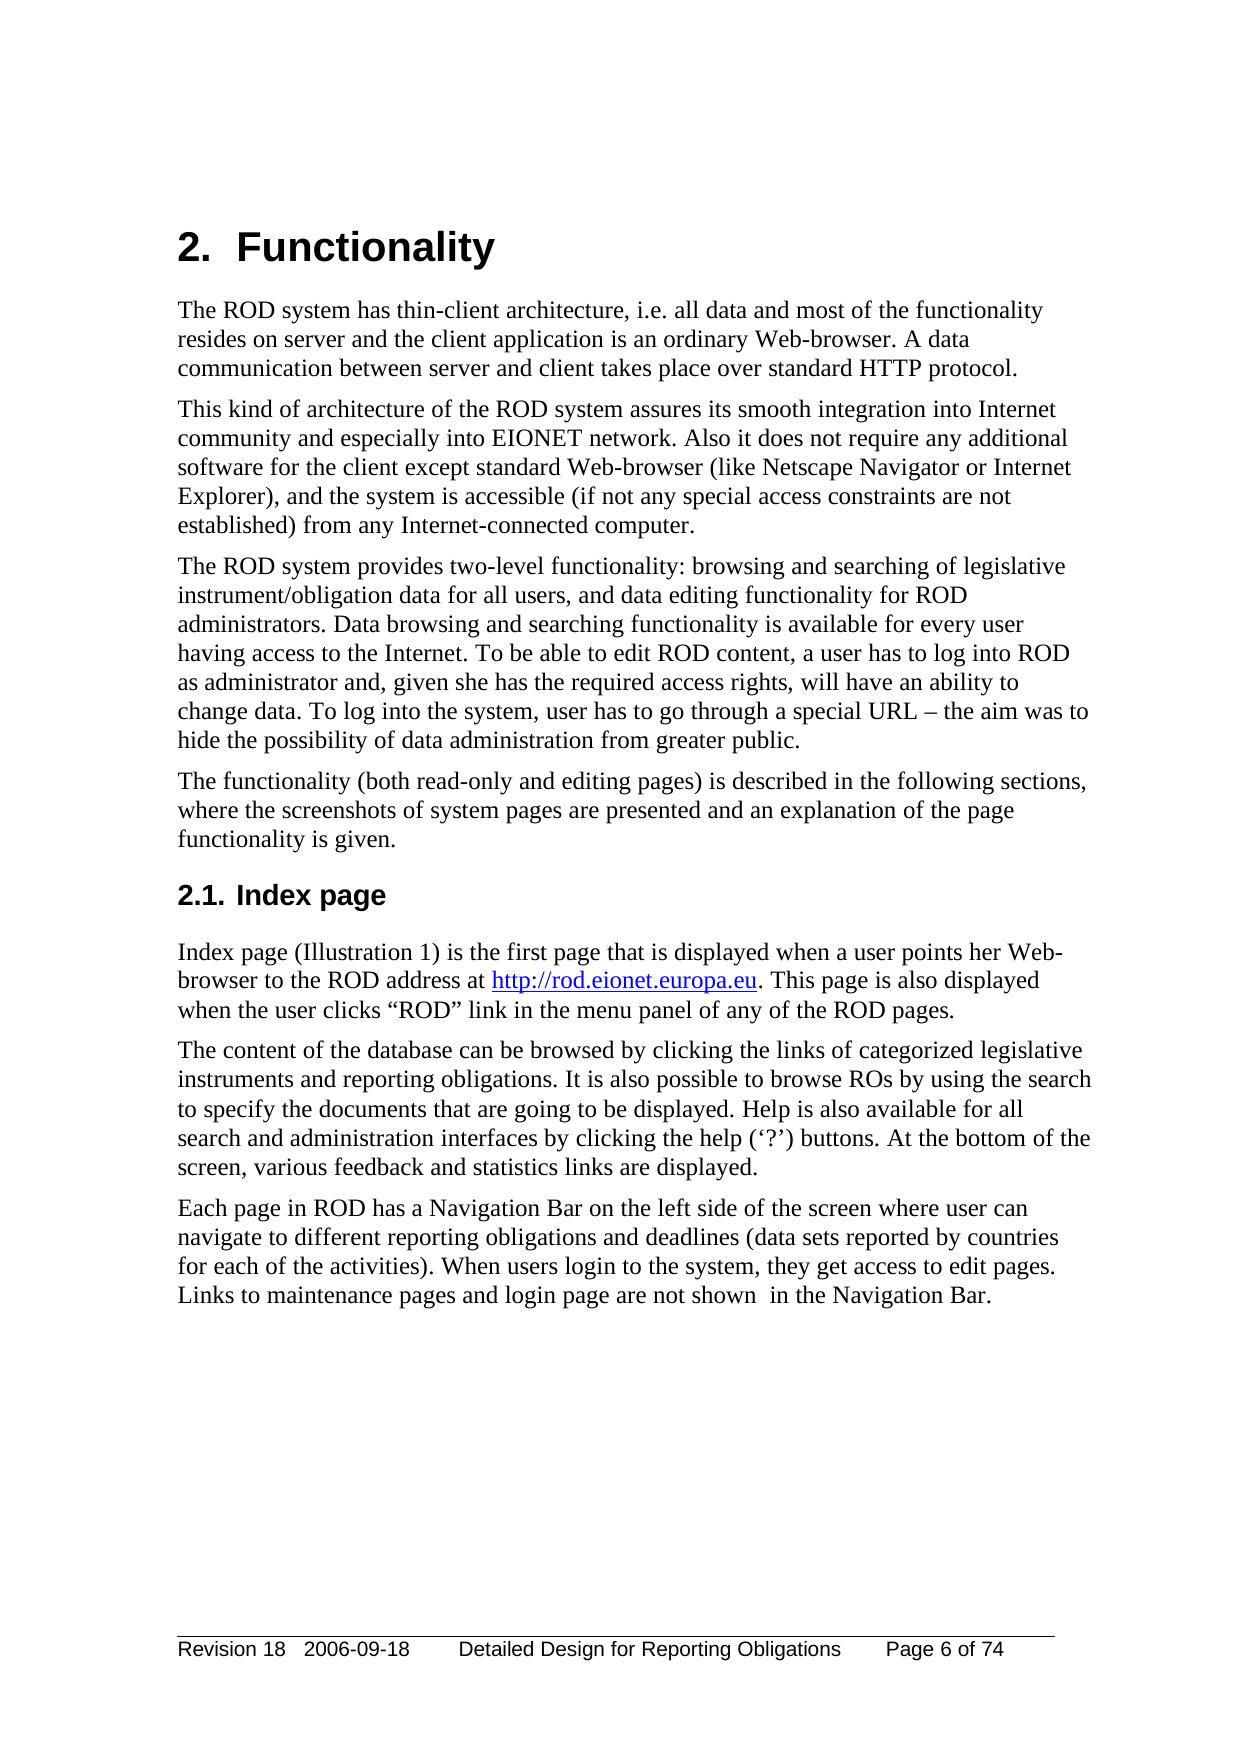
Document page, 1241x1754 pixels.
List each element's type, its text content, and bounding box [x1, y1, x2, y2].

text The content of the database can be browsed by clicking the links of categorized legislative instruments and reporting obligations. It is also possible to browse ROs by using the search to specify the documents that are going to be displayed. Help is also available for all search and administration interfaces by clicking the help (‘?’) buttons. At the bottom of the screen, various feedback and statistics links are displayed. [177, 1035, 1092, 1181]
text Index page (Illustration 1) is the first page that is displayed when a user points her Web-browser to the ROD address at http://rod.eionet.europa.eu. This page is also displayed when the user clicks “ROD” link in the menu panel of any of the ROD pages. [177, 936, 1092, 1023]
subtitle Index page [177, 878, 1092, 912]
text Each page in ROD has a Navigation Bar on the left side of the screen where user can navigate to different reporting obligations and deadlines (data sets reported by countries for each of the activities). When users login to the system, they get access to edit pages. Links to maintenance pages and login page are not shown in the Navigation Bar. [177, 1192, 1092, 1309]
text The ROD system provides two-level functionality: browsing and searching of legislative instrument/obligation data for all users, and data editing functionality for ROD administrators. Data browsing and searching functionality is available for every user having access to the Internet. To be able to edit ROD content, a user has to log into ROD as administrator and, given she has the required access rights, will have an ability to change data. To log into the system, user has to go through a special URL – the aim was to hide the possibility of data administration from greater public. [177, 551, 1092, 754]
text The functionality (both read-only and editing pages) is described in the following sections, where the screenshots of system pages are presented and an explanation of the page functionality is given. [177, 766, 1092, 853]
text The ROD system has thin-client architecture, i.e. all data and most of the functionality resides on server and the client application is an ordinary Web-browser. A data communication between server and client takes place over standard HTTP protocol. [177, 295, 1092, 382]
subtitle Functionality [177, 222, 1092, 270]
text This kind of architecture of the ROD system assures its smooth integration into Internet community and especially into EIONET network. Also it does not require any additional software for the client except standard Web-browser (like Netscape Navigator or Internet Explorer), and the system is accessible (if not any special access constraints are not established) from any Internet-connected computer. [177, 394, 1092, 539]
